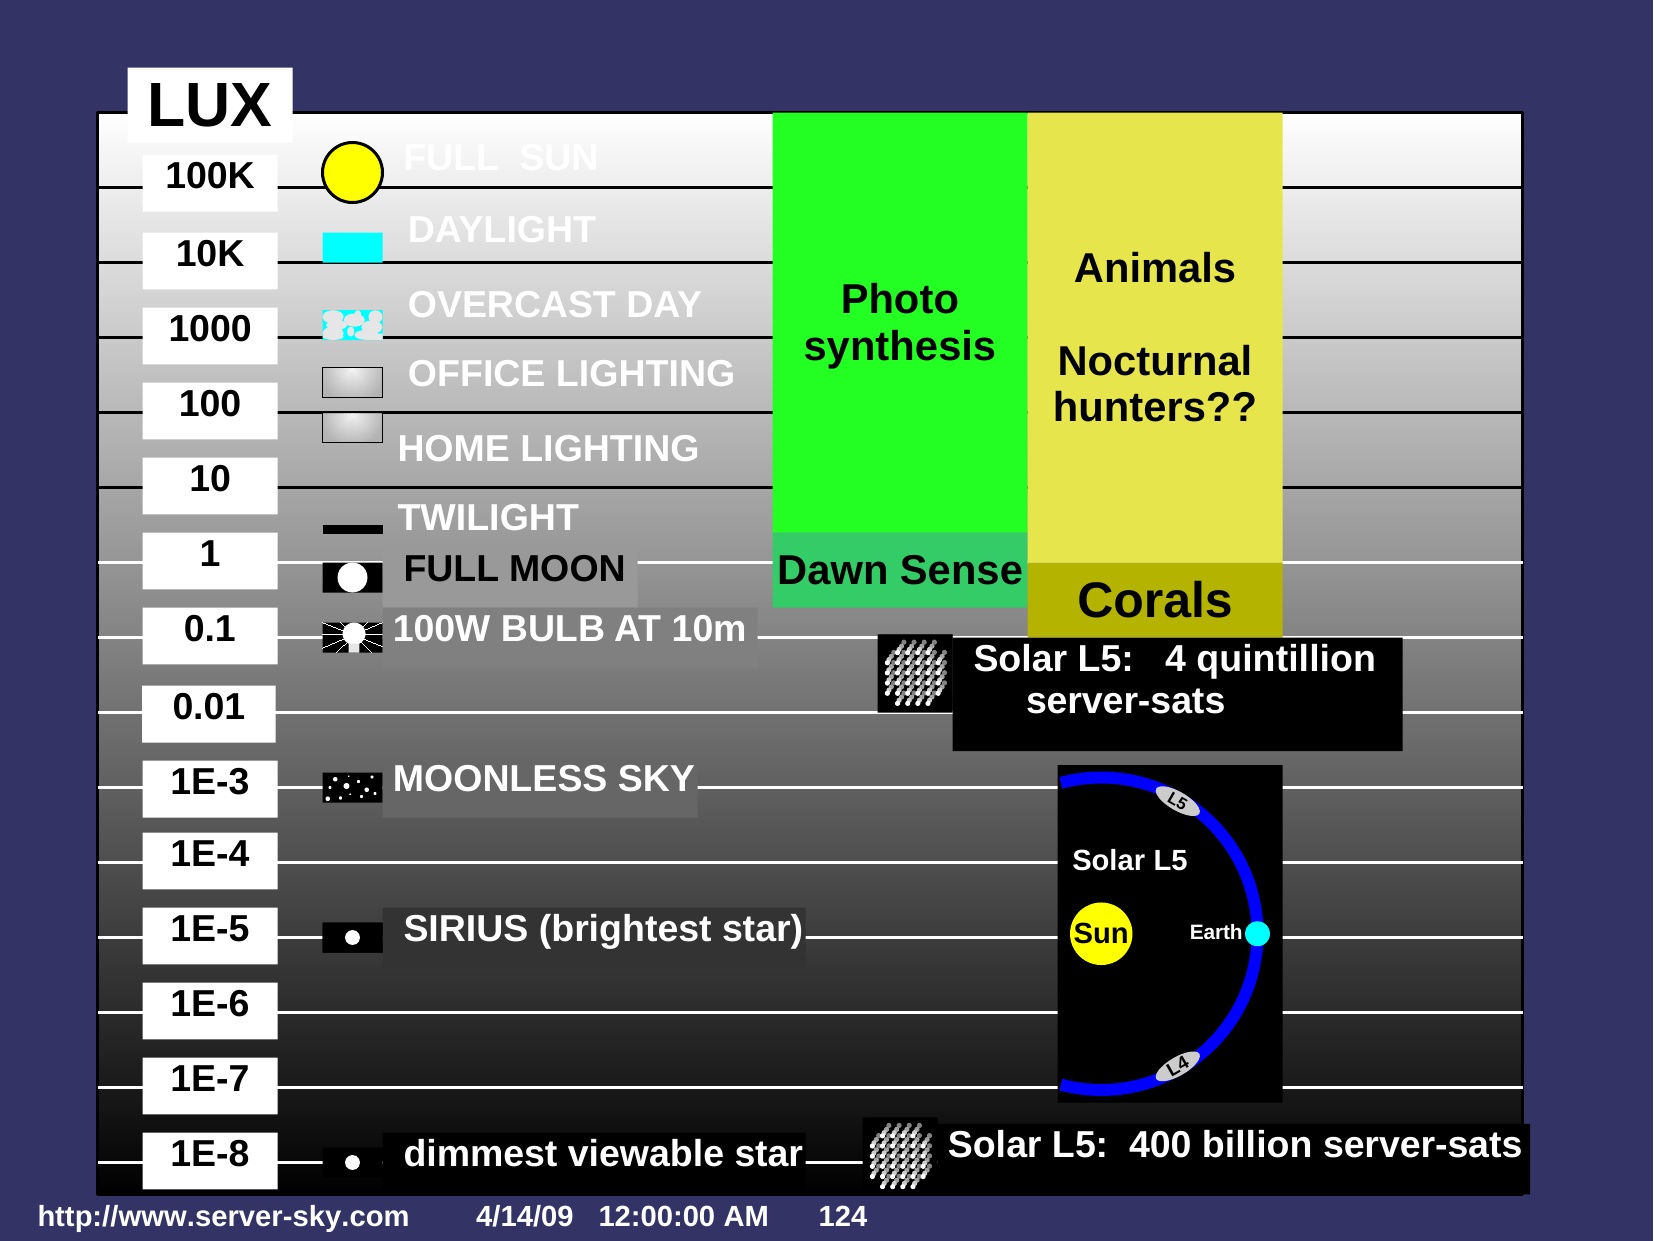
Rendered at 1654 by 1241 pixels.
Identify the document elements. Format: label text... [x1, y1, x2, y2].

text_box MOONLESS SKY [382, 757, 698, 818]
text_box Solar L5 [1057, 836, 1223, 896]
text_box [97, 412, 772, 486]
text_box Corals [1027, 562, 1283, 637]
text_box 100 [142, 382, 278, 440]
text_box Solar L5: 4 quintillion server-sats [952, 637, 1403, 752]
text_box Dawn Sense [772, 532, 1027, 608]
text_box 10K [142, 232, 278, 290]
text_box 100K [142, 154, 278, 212]
text_box Sun [1070, 902, 1133, 966]
text_box 1E-4 [142, 832, 278, 890]
text_box 100W BULB AT 10m [382, 607, 758, 668]
text_box OVERCAST DAY [397, 283, 772, 344]
text_box FULL MOON [382, 547, 638, 607]
text_box FULL SUN [403, 136, 772, 194]
text_box [1283, 489, 1523, 561]
text_box 1E-3 [142, 760, 278, 818]
text_box [97, 562, 1027, 713]
text_box HOME LIGHTING [397, 427, 772, 488]
text_box TWILIGHT [397, 496, 772, 557]
text_box [1283, 189, 1523, 261]
text_box Solar L5: 400 billion server-sats [937, 1123, 1531, 1195]
text_box L4 [1155, 1051, 1200, 1082]
text_box LUX [127, 67, 293, 143]
text_box dimmest viewable star [382, 1132, 806, 1193]
text_box Earth [1174, 913, 1268, 961]
text_box SIRIUS (brightest star) [382, 907, 806, 968]
text_box [1283, 112, 1523, 186]
text_box [1403, 639, 1523, 711]
text_box 1 [142, 532, 278, 590]
text_box [1283, 564, 1523, 636]
text_box L5 [1155, 786, 1200, 817]
text_box [97, 712, 1523, 1196]
text_box 1E-8 [142, 1132, 278, 1190]
text_box 1E-7 [142, 1057, 278, 1115]
text_box [97, 112, 772, 263]
text_box [1283, 414, 1523, 486]
text_box Photo synthesis [772, 112, 1027, 532]
text_box 1E-5 [142, 907, 278, 965]
text_box 1000 [142, 307, 278, 365]
text_box 1E-6 [142, 982, 278, 1040]
text_box 0.1 [142, 607, 278, 665]
text_box [1283, 339, 1523, 411]
text_box Animals Nocturnal hunters?? [1027, 112, 1283, 562]
text_box [97, 487, 772, 561]
text_box [638, 557, 772, 561]
text_box DAYLIGHT [397, 208, 772, 269]
text_box OFFICE LIGHTING [397, 352, 772, 413]
text_box [1283, 264, 1523, 336]
text_box [97, 262, 772, 411]
text_box 0.01 [142, 685, 276, 743]
text_box 10 [142, 457, 278, 515]
